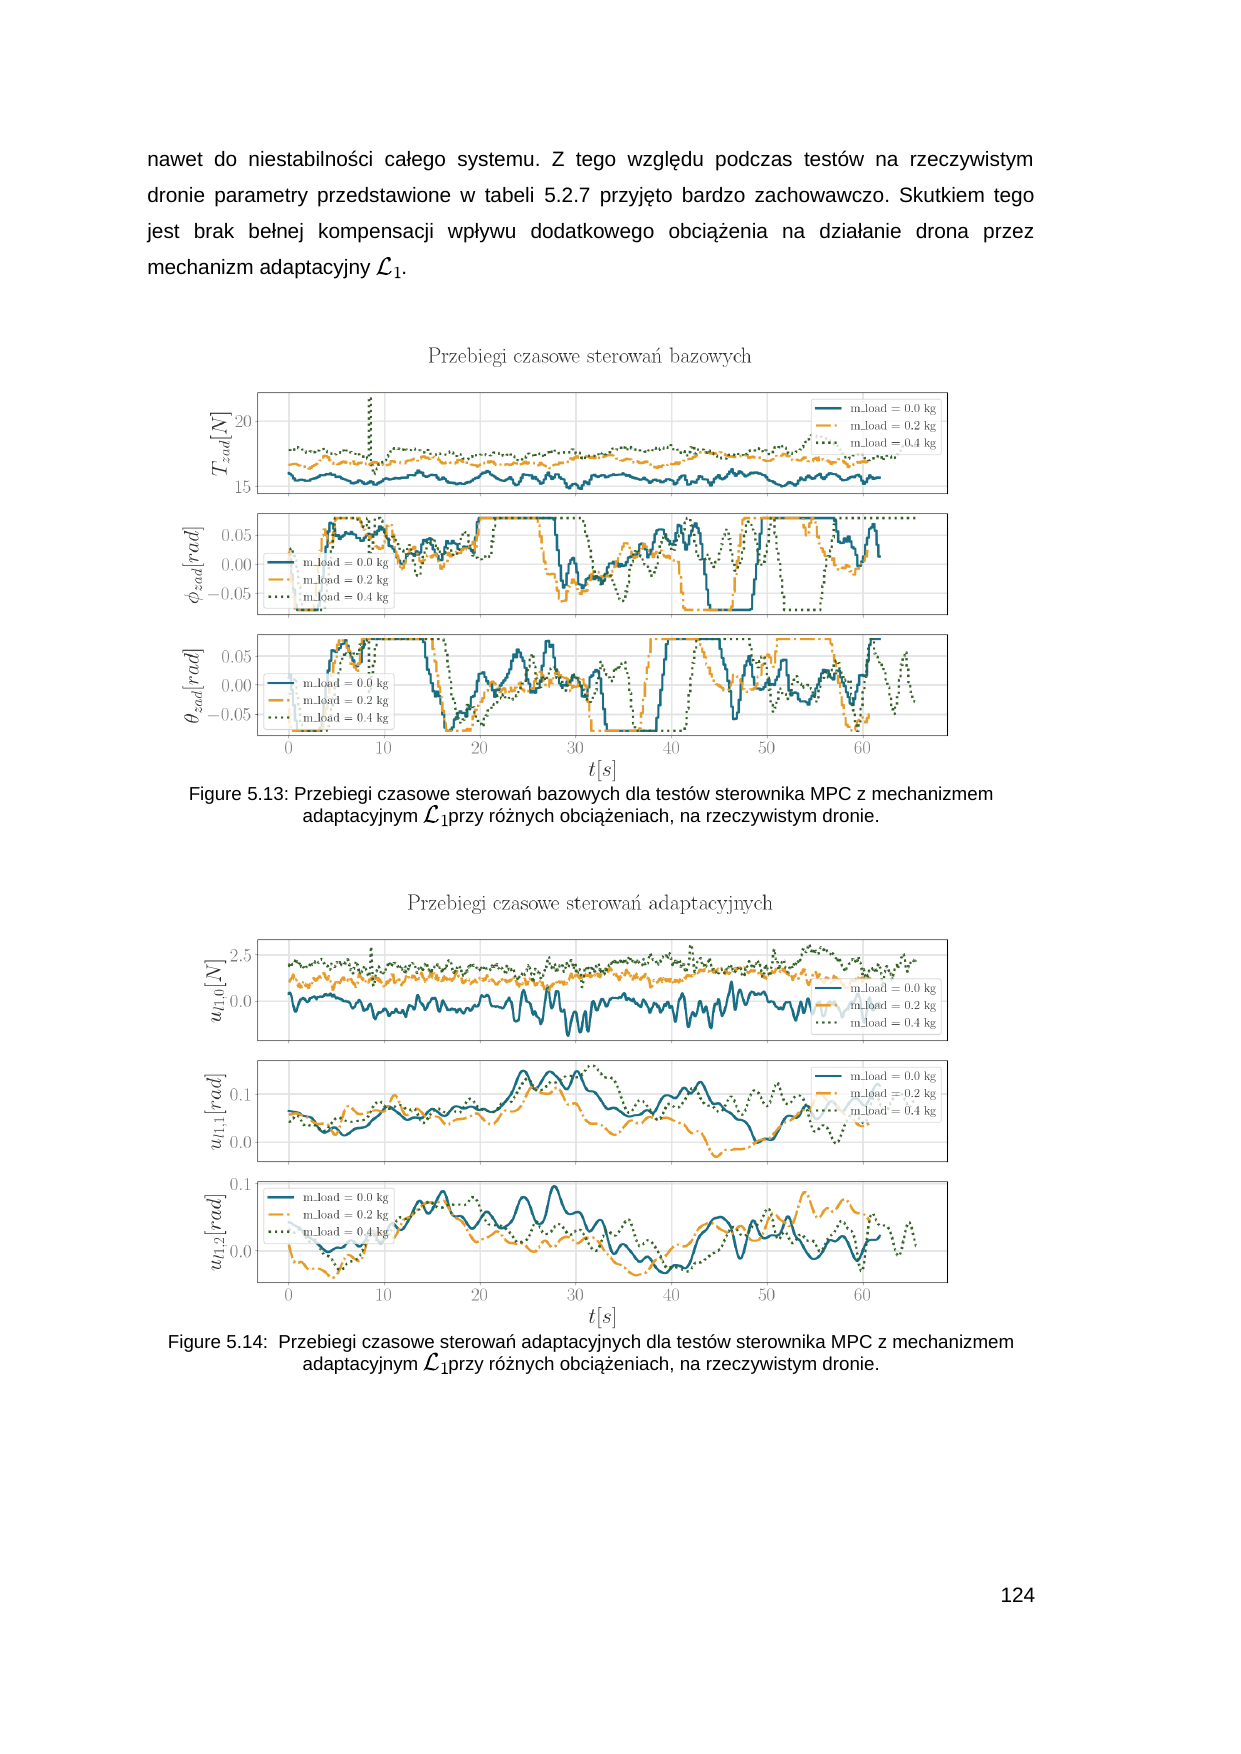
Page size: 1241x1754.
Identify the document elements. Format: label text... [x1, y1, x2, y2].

picture [147, 339, 1035, 784]
picture [147, 886, 1035, 1331]
text nawet do niestabilności całego systemu. Z tego względu podczas testów na rzeczywistym dronie parametry przedstawione w tabeli 5.2.7 przyjęto bardzo zachowawczo. Skutkiem tego jest brak bełnej kompensacji wpływu dodatkowego obciążenia na działanie drona przez mechanizm adaptacyjny . [147, 147, 1035, 279]
text Figure 5.13: Przebiegi czasowe sterowań bazowych dla testów sterownika MPC z mechanizmem adaptacyjnym przy różnych obciążeniach, na rzeczywistym dronie. [147, 784, 1035, 826]
text Figure 5.14: Przebiegi czasowe sterowań adaptacyjnych dla testów sterownika MPC z mechanizmem adaptacyjnym przy różnych obciążeniach, na rzeczywistym dronie. [147, 1331, 1035, 1374]
